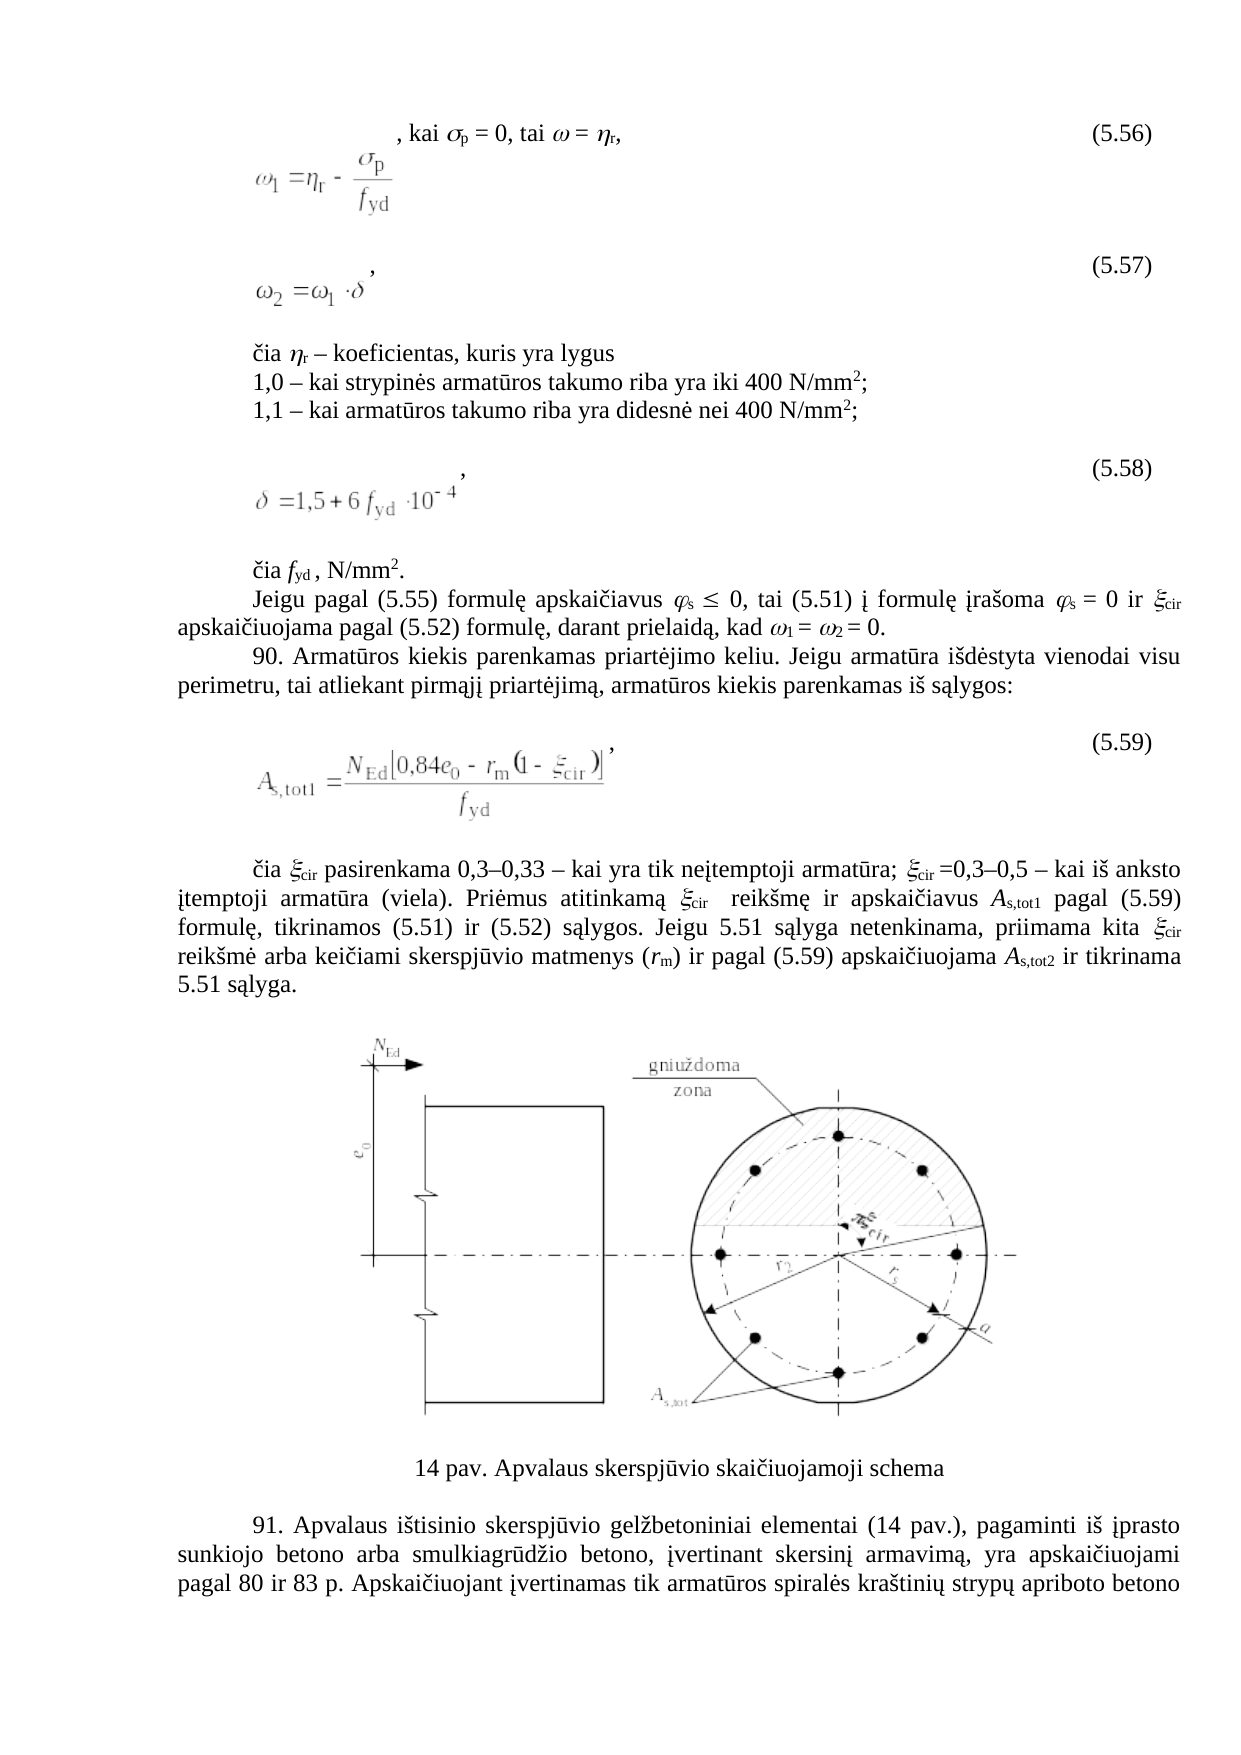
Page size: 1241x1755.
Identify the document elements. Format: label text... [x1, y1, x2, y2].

text čia hr – koeficientas, kuris yra lygus [177, 338, 1181, 367]
text 14 pav. Apvalaus skerspjūvio skaičiuojamoji schema [177, 1453, 1181, 1481]
text , (5.57) [177, 250, 1181, 309]
text 1,0 – kai strypinės armatūros takumo riba yra iki 400 N/mm2; [177, 367, 1181, 395]
text 1,1 – kai armatūros takumo riba yra didesnė nei 400 N/mm2; [177, 395, 1181, 424]
text , kai sp = 0, tai w = hr, (5.56) [177, 118, 1181, 221]
text 90. Armatūros kiekis parenkamas priartėjimo keliu. Jeigu armatūra išdėstyta vienodai visu perimetru, tai atliekant pirmąjį priartėjimą, armatūros kiekis parenkamas iš sąlygos: [177, 641, 1181, 699]
text Jeigu pagal (5.55) formulę apskaičiavus js £ 0, tai (5.51) į formulę įrašoma js = 0 ir xcir apskaičiuojama pagal (5.52) formulę, darant prielaidą, kad w1 = w2 = 0. [177, 584, 1181, 641]
text , (5.58) [177, 453, 1181, 526]
text čia fyd , N/mm2. [177, 555, 1181, 584]
text , (5.59) [177, 727, 1181, 826]
text 91. Apvalaus ištisinio skerspjūvio gelžbetoniniai elementai (14 pav.), pagaminti iš įprasto sunkiojo betono arba smulkiagrūdžio betono, įvertinant skersinį armavimą, yra apskaičiuojami pagal 80 ir 83 p. Apskaičiuojant įvertinamas tik armatūros spiralės kraštinių strypų apriboto betono [177, 1510, 1181, 1596]
text čia xcir pasirenkama 0,3–0,33 – kai yra tik neįtemptoji armatūra; xcir =0,3–0,5 – kai iš anksto įtemptoji armatūra (viela). Priėmus atitinkamą xcir reikšmę ir apskaičiavus As,tot1 pagal (5.59) formulę, tikrinamos (5.51) ir (5.52) sąlygos. Jeigu 5.51 sąlyga netenkinama, priimama kita xcir reikšmė arba keičiami skerspjūvio matmenys (rm) ir pagal (5.59) apskaičiuojama As,tot2 ir tikrinama 5.51 sąlyga. [177, 854, 1181, 998]
